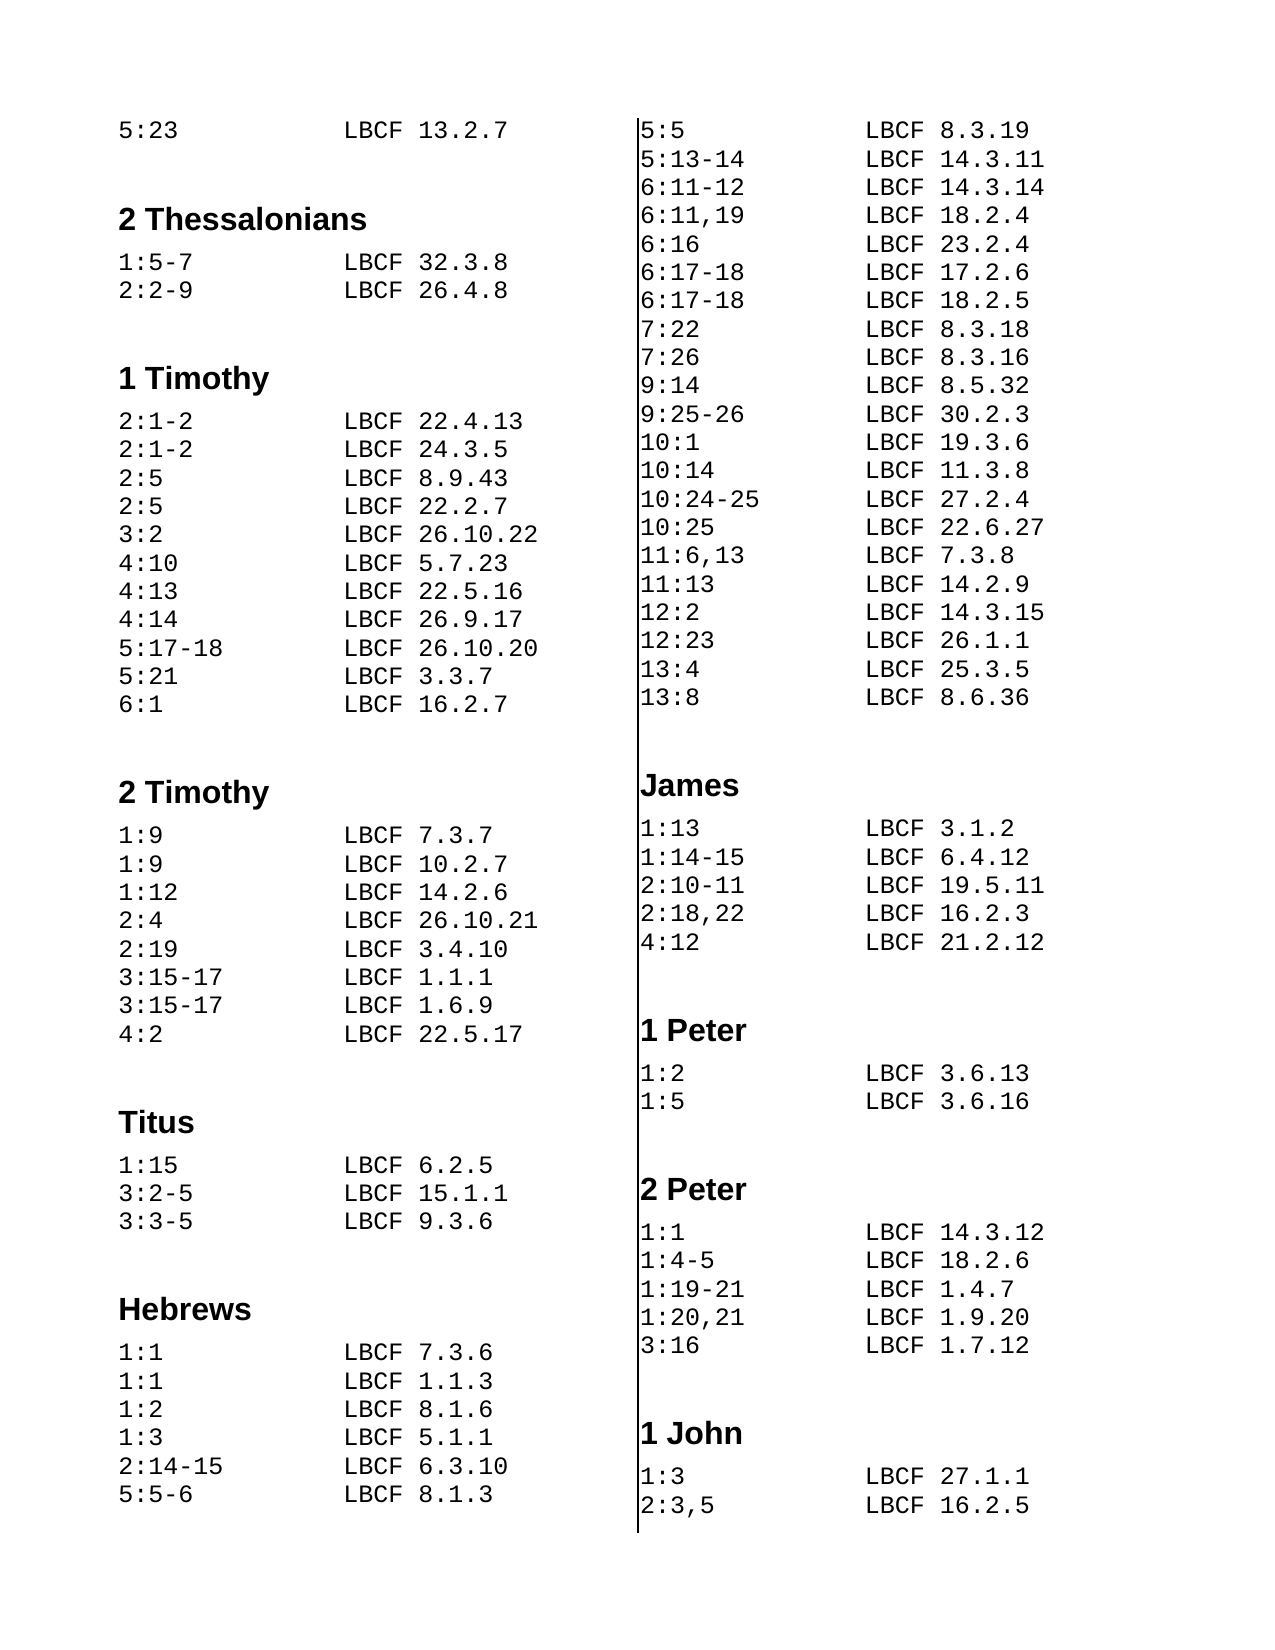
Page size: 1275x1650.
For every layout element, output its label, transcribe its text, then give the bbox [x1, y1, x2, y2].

text 12:23 LBCF 26.1.1 [640, 628, 1157, 656]
text 2:18,22 LBCF 16.2.3 [640, 901, 1157, 929]
text 4:13 LBCF 22.5.16 [118, 578, 635, 607]
text 1:9 LBCF 10.2.7 [118, 851, 635, 879]
text 7:26 LBCF 8.3.16 [640, 345, 1157, 373]
text 7:22 LBCF 8.3.18 [640, 316, 1157, 345]
text 2:1-2 LBCF 24.3.5 [118, 437, 635, 465]
text 1:9 LBCF 7.3.7 [118, 823, 635, 851]
text 1:5-7 LBCF 32.3.8 [118, 249, 635, 277]
subtitle 1 Peter [640, 1011, 1157, 1048]
text 4:2 LBCF 22.5.17 [118, 1021, 635, 1049]
text 2:4 LBCF 26.10.21 [118, 908, 635, 936]
text 1:19-21 LBCF 1.4.7 [640, 1276, 1157, 1304]
text 6:11,19 LBCF 18.2.4 [640, 203, 1157, 231]
text 1:1 LBCF 1.1.3 [118, 1368, 635, 1397]
subtitle Titus [118, 1103, 635, 1140]
text 4:14 LBCF 26.9.17 [118, 607, 635, 635]
text 11:13 LBCF 14.2.9 [640, 571, 1157, 600]
text 5:23 LBCF 13.2.7 [118, 118, 635, 146]
text 5:13-14 LBCF 14.3.11 [640, 146, 1157, 175]
text 1:14-15 LBCF 6.4.12 [640, 844, 1157, 872]
text 3:2 LBCF 26.10.22 [118, 522, 635, 550]
text 3:16 LBCF 1.7.12 [640, 1333, 1157, 1361]
text 5:5-6 LBCF 8.1.3 [118, 1482, 635, 1510]
text 1:20,21 LBCF 1.9.20 [640, 1304, 1157, 1333]
text 1:12 LBCF 14.2.6 [118, 879, 635, 908]
text 5:21 LBCF 3.3.7 [118, 663, 635, 692]
text 2:19 LBCF 3.4.10 [118, 936, 635, 964]
text 3:15-17 LBCF 1.1.1 [118, 964, 635, 993]
text 2:10-11 LBCF 19.5.11 [640, 872, 1157, 901]
subtitle Hebrews [118, 1291, 635, 1327]
text 1:15 LBCF 6.2.5 [118, 1152, 635, 1181]
text 5:17-18 LBCF 26.10.20 [118, 635, 635, 663]
text 1:5 LBCF 3.6.16 [640, 1088, 1157, 1117]
text 1:4-5 LBCF 18.2.6 [640, 1248, 1157, 1276]
text 12:2 LBCF 14.3.15 [640, 600, 1157, 628]
text 2:5 LBCF 8.9.43 [118, 465, 635, 493]
text 9:14 LBCF 8.5.32 [640, 373, 1157, 401]
text 2:1-2 LBCF 22.4.13 [118, 408, 635, 437]
text 1:2 LBCF 3.6.13 [640, 1060, 1157, 1088]
text 10:24-25 LBCF 27.2.4 [640, 486, 1157, 515]
text 13:4 LBCF 25.3.5 [640, 656, 1157, 685]
text 2:2-9 LBCF 26.4.8 [118, 277, 635, 306]
text 3:15-17 LBCF 1.6.9 [118, 993, 635, 1021]
text 6:11-12 LBCF 14.3.14 [640, 175, 1157, 203]
text 1:1 LBCF 14.3.12 [640, 1219, 1157, 1248]
text 1:1 LBCF 7.3.6 [118, 1340, 635, 1368]
text 4:10 LBCF 5.7.23 [118, 550, 635, 578]
text 6:1 LBCF 16.2.7 [118, 692, 635, 720]
text 2:5 LBCF 22.2.7 [118, 493, 635, 522]
text 3:3-5 LBCF 9.3.6 [118, 1209, 635, 1237]
text 3:2-5 LBCF 15.1.1 [118, 1181, 635, 1209]
text 2:14-15 LBCF 6.3.10 [118, 1453, 635, 1482]
text 9:25-26 LBCF 30.2.3 [640, 401, 1157, 430]
text 10:25 LBCF 22.6.27 [640, 515, 1157, 543]
subtitle 1 John [640, 1414, 1157, 1451]
text 1:13 LBCF 3.1.2 [640, 816, 1157, 844]
text 6:17-18 LBCF 18.2.5 [640, 288, 1157, 316]
subtitle 1 Timothy [118, 359, 635, 396]
text 10:14 LBCF 11.3.8 [640, 458, 1157, 486]
text 1:2 LBCF 8.1.6 [118, 1397, 635, 1425]
subtitle 2 Timothy [118, 773, 635, 810]
text 6:17-18 LBCF 17.2.6 [640, 260, 1157, 288]
text 5:5 LBCF 8.3.19 [640, 118, 1157, 146]
text 1:3 LBCF 27.1.1 [640, 1464, 1157, 1492]
text 13:8 LBCF 8.6.36 [640, 685, 1157, 713]
subtitle 2 Thessalonians [118, 200, 635, 237]
text 1:3 LBCF 5.1.1 [118, 1425, 635, 1453]
text 11:6,13 LBCF 7.3.8 [640, 543, 1157, 571]
text 10:1 LBCF 19.3.6 [640, 430, 1157, 458]
subtitle James [640, 766, 1157, 803]
text 4:12 LBCF 21.2.12 [640, 929, 1157, 957]
subtitle 2 Peter [640, 1170, 1157, 1207]
text 6:16 LBCF 23.2.4 [640, 231, 1157, 260]
text 2:3,5 LBCF 16.2.5 [640, 1492, 1157, 1521]
